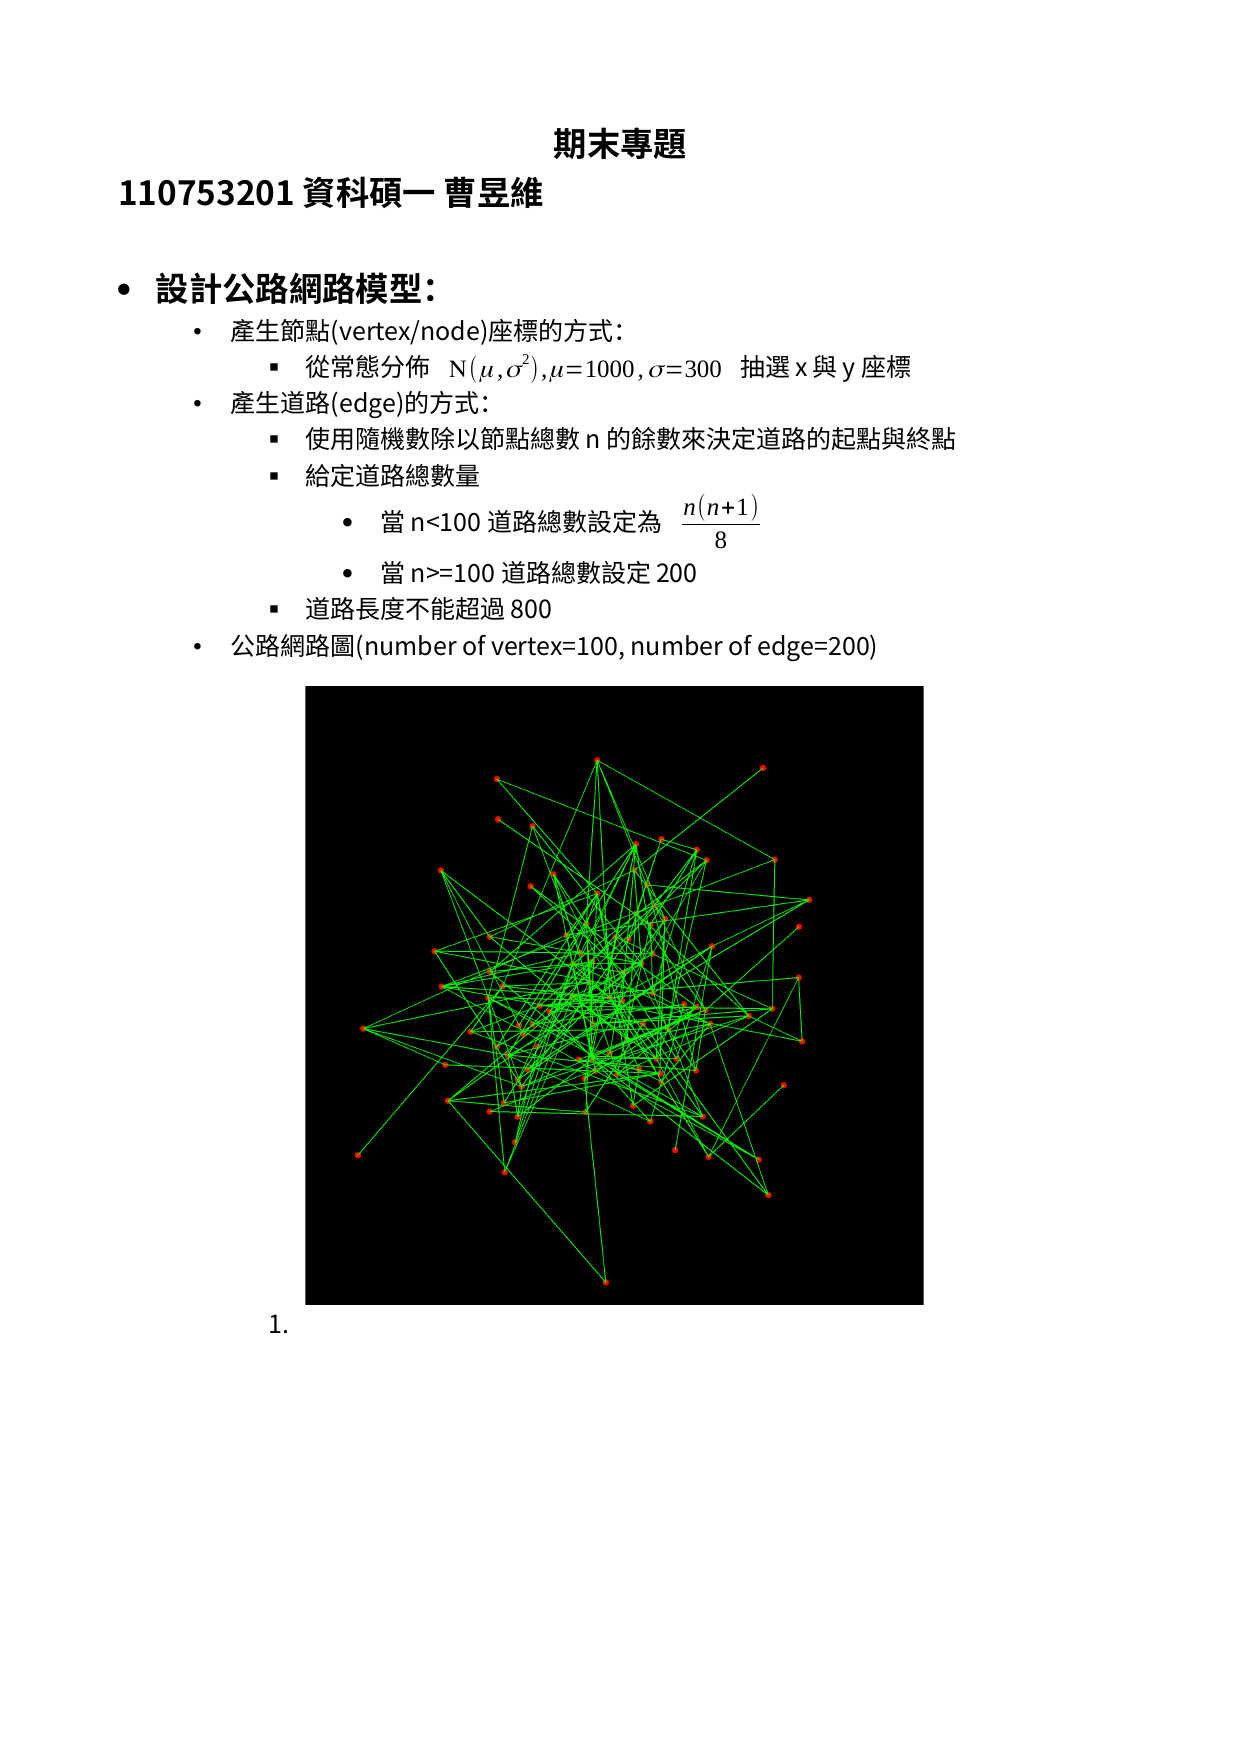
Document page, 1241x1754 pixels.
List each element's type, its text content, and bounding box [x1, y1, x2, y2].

text 期末專題 [118, 118, 1122, 166]
list 公路網路圖(number of vertex=100, number of edge=200) [193, 626, 1122, 662]
picture [305, 686, 924, 1305]
list 道路長度不能超過800 [268, 590, 1122, 626]
list 產生道路(edge)的方式： [193, 383, 1122, 420]
list 使用隨機數除以節點總數n的餘數來決定道路的起點與終點 [268, 420, 1122, 456]
list 當n<100 道路總數設定為 [343, 492, 1122, 553]
list 給定道路總數量 [268, 456, 1122, 492]
text 110753201 資科碩一 曹昱維 [118, 166, 1122, 214]
list 設計公路網路模型： [118, 263, 1122, 311]
list 從常態分佈抽選x與y座標 [268, 347, 1122, 383]
list 當n>=100 道路總數設定200 [343, 553, 1122, 590]
list 產生節點(vertex/node)座標的方式： [193, 311, 1122, 347]
